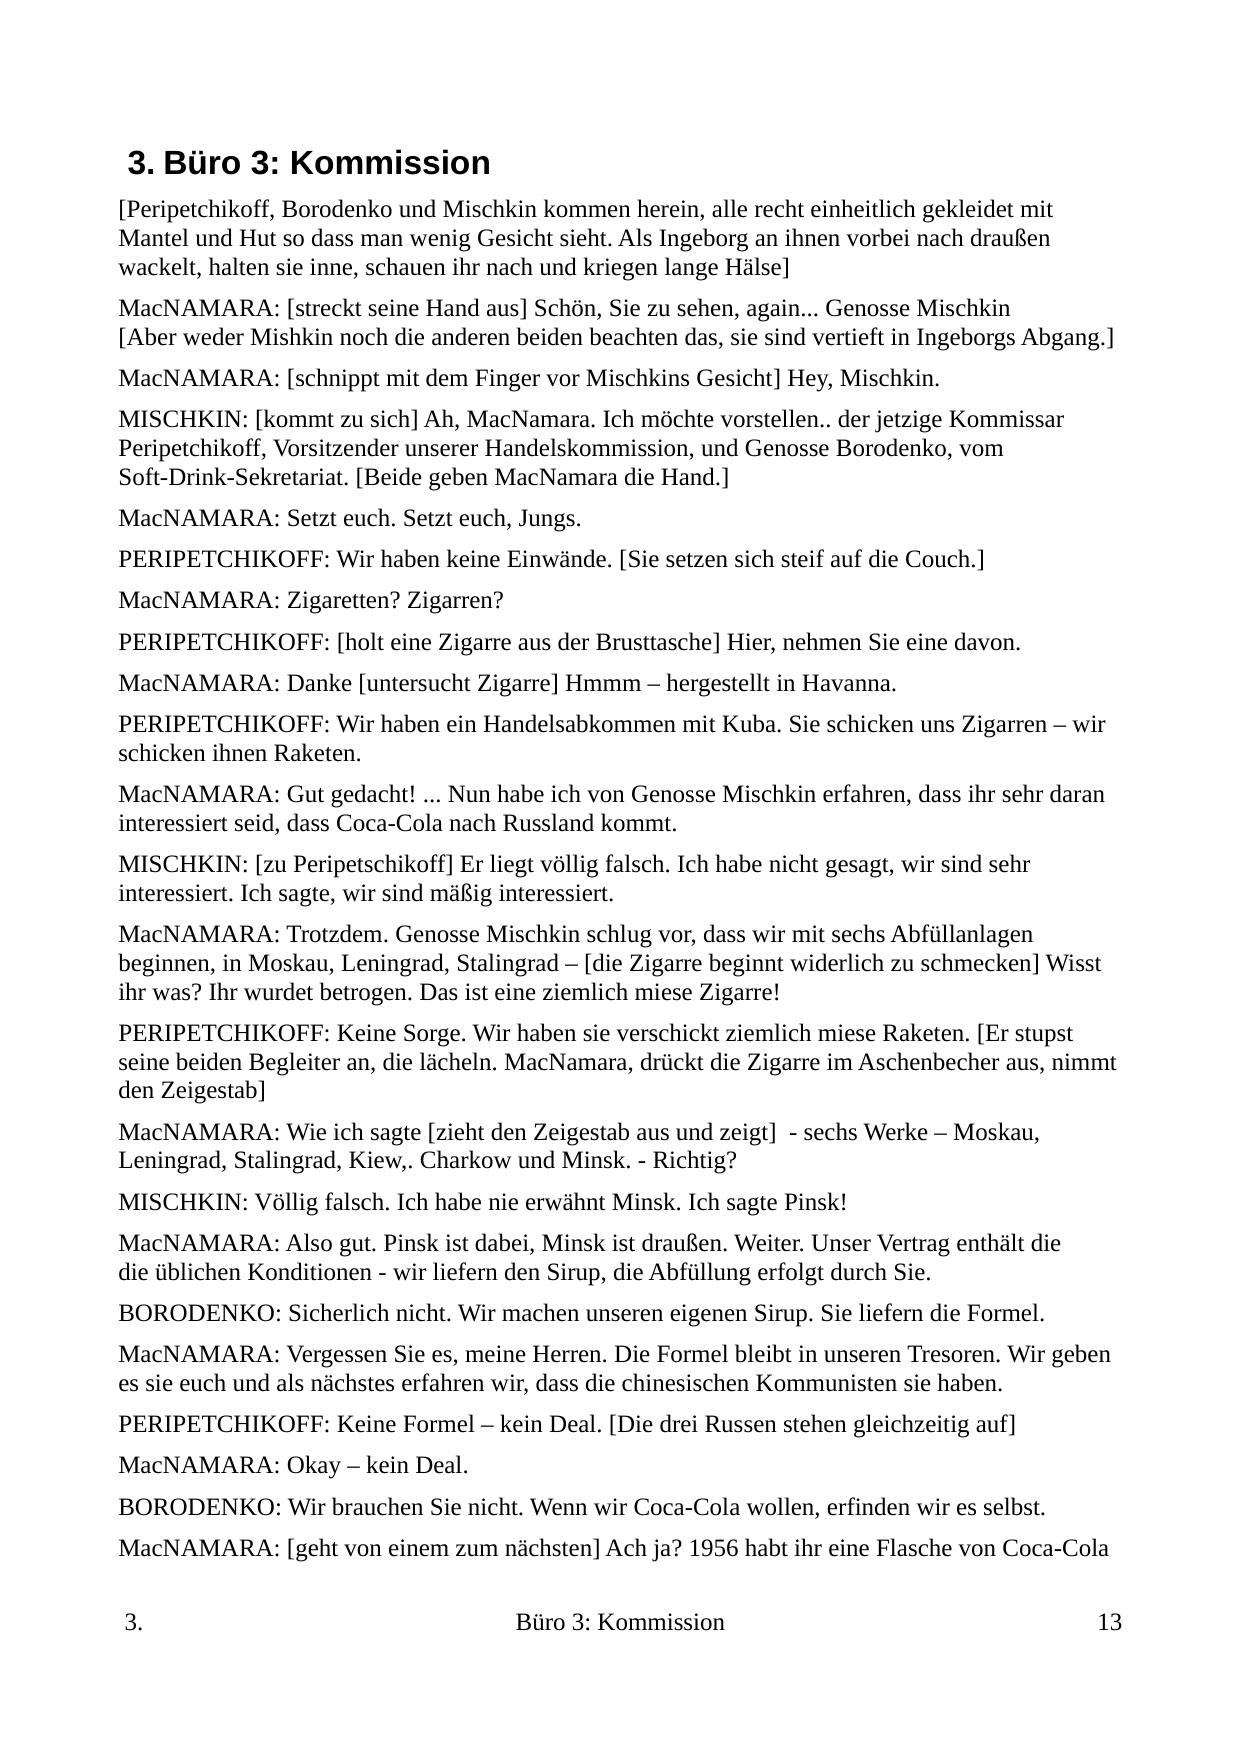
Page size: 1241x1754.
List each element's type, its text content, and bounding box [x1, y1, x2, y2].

text MacNAMARA: Trotzdem. Genosse Mischkin schlug vor, dass wir mit sechs Abfüllanlagen beginnen, in Moskau, Leningrad, Stalingrad – [die Zigarre beginnt widerlich zu schmecken] Wisst ihr was? Ihr wurdet betrogen. Das ist eine ziemlich miese Zigarre! [118, 919, 1122, 1006]
text MacNAMARA: Vergessen Sie es, meine Herren. Die Formel bleibt in unseren Tresoren. Wir geben es sie euch und als nächstes erfahren wir, dass die chinesischen Kommunisten sie haben. [118, 1339, 1122, 1397]
text MacNAMARA: Danke [untersucht Zigarre] Hmmm – hergestellt in Havanna. [118, 668, 1122, 697]
text MacNAMARA: Setzt euch. Setzt euch, Jungs. [118, 503, 1122, 532]
text BORODENKO: Wir brauchen Sie nicht. Wenn wir Coca-Cola wollen, erfinden wir es selbst. [118, 1492, 1122, 1521]
text PERIPETCHIKOFF: Wir haben keine Einwände. [Sie setzen sich steif auf die Couch.] [118, 544, 1122, 573]
text PERIPETCHIKOFF: Keine Sorge. Wir haben sie verschickt ziemlich miese Raketen. [Er stupst seine beiden Begleiter an, die lächeln. MacNamara, drückt die Zigarre im Aschenbecher aus, nimmt den Zeigestab] [118, 1018, 1122, 1104]
text MacNAMARA: [schnippt mit dem Finger vor Mischkins Gesicht] Hey, Mischkin. [118, 363, 1122, 392]
text MISCHKIN: [kommt zu sich] Ah, MacNamara. Ich möchte vorstellen.. der jetzige Kommissar Peripetchikoff, Vorsitzender unserer Handelskommission, und Genosse Borodenko, vom Soft-Drink-Sekretariat. [Beide geben MacNamara die Hand.] [118, 404, 1122, 491]
text MacNAMARA: Wie ich sagte [zieht den Zeigestab aus und zeigt] - sechs Werke – Moskau, Leningrad, Stalingrad, Kiew,. Charkow und Minsk. - Richtig? [118, 1117, 1122, 1174]
text PERIPETCHIKOFF: [holt eine Zigarre aus der Brusttasche] Hier, nehmen Sie eine davon. [118, 627, 1122, 656]
text MacNAMARA: [geht von einem zum nächsten] Ach ja? 1956 habt ihr eine Flasche von Coca-Cola [118, 1533, 1122, 1562]
text MacNAMARA: Gut gedacht! ... Nun habe ich von Genosse Mischkin erfahren, dass ihr sehr daran interessiert seid, dass Coca-Cola nach Russland kommt. [118, 779, 1122, 837]
text MISCHKIN: Völlig falsch. Ich habe nie erwähnt Minsk. Ich sagte Pinsk! [118, 1187, 1122, 1216]
text MacNAMARA: Also gut. Pinsk ist dabei, Minsk ist draußen. Weiter. Unser Vertrag enthält die die üblichen Konditionen - wir liefern den Sirup, die Abfüllung erfolgt durch Sie. [118, 1228, 1122, 1286]
text BORODENKO: Sicherlich nicht. Wir machen unseren eigenen Sirup. Sie liefern die Formel. [118, 1298, 1122, 1327]
text MacNAMARA: Zigaretten? Zigarren? [118, 586, 1122, 614]
text MacNAMARA: Okay – kein Deal. [118, 1451, 1122, 1479]
text PERIPETCHIKOFF: Wir haben ein Handelsabkommen mit Kuba. Sie schicken uns Zigarren – wir schicken ihnen Raketen. [118, 709, 1122, 767]
text PERIPETCHIKOFF: Keine Formel – kein Deal. [Die drei Russen stehen gleichzeitig auf] [118, 1409, 1122, 1438]
text MISCHKIN: [zu Peripetschikoff] Er liegt völlig falsch. Ich habe nicht gesagt, wir sind sehr interessiert. Ich sagte, wir sind mäßig interessiert. [118, 849, 1122, 907]
text MacNAMARA: [streckt seine Hand aus] Schön, Sie zu sehen, again... Genosse Mischkin [Aber weder Mishkin noch die anderen beiden beachten das, sie sind vertieft in Ingeborgs Abgang.] [118, 293, 1122, 351]
subtitle Büro 3: Kommission [118, 143, 1122, 182]
text [Peripetchikoff, Borodenko und Mischkin kommen herein, alle recht einheitlich gekleidet mit Mantel und Hut so dass man wenig Gesicht sieht. Als Ingeborg an ihnen vorbei nach draußen wackelt, halten sie inne, schauen ihr nach und kriegen lange Hälse] [118, 194, 1122, 281]
